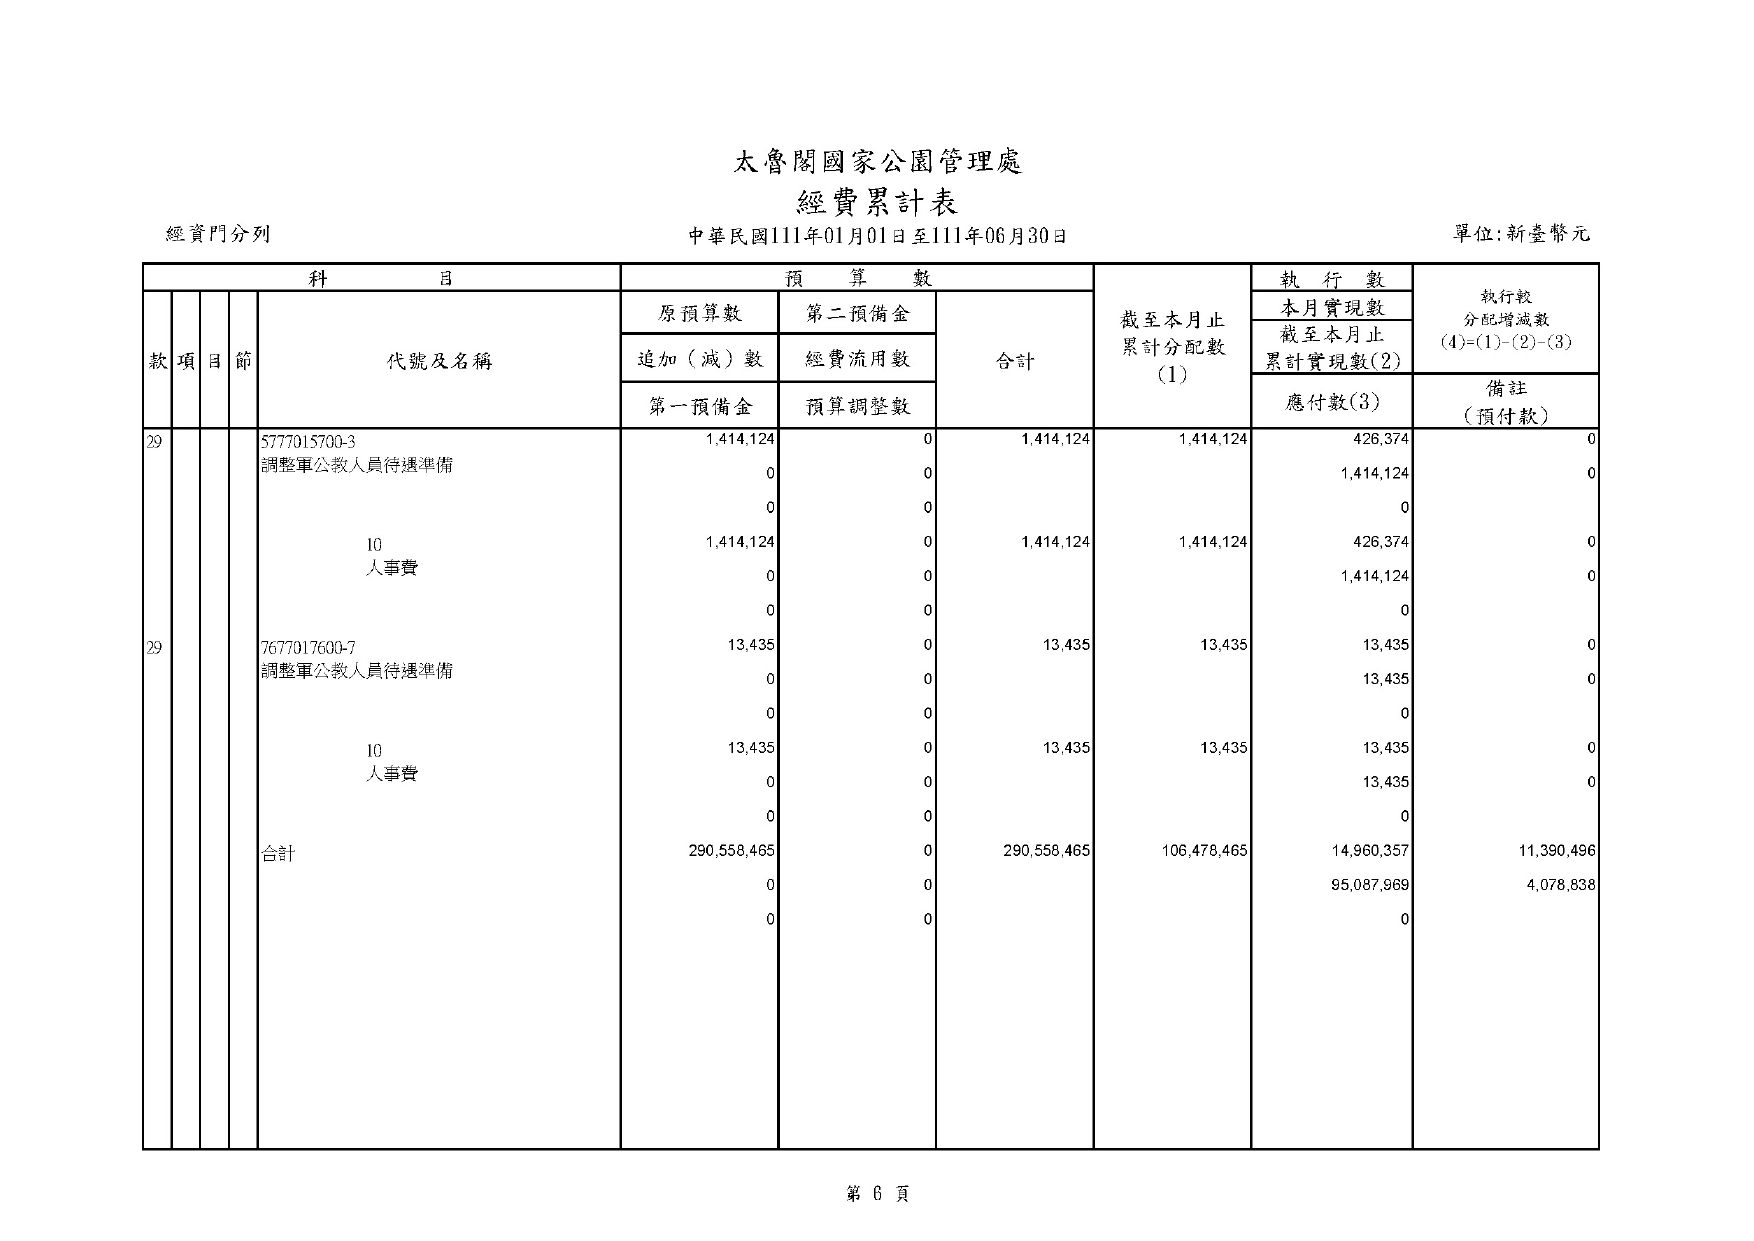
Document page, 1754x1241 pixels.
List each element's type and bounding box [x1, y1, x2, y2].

picture [59, 59, 1695, 1216]
